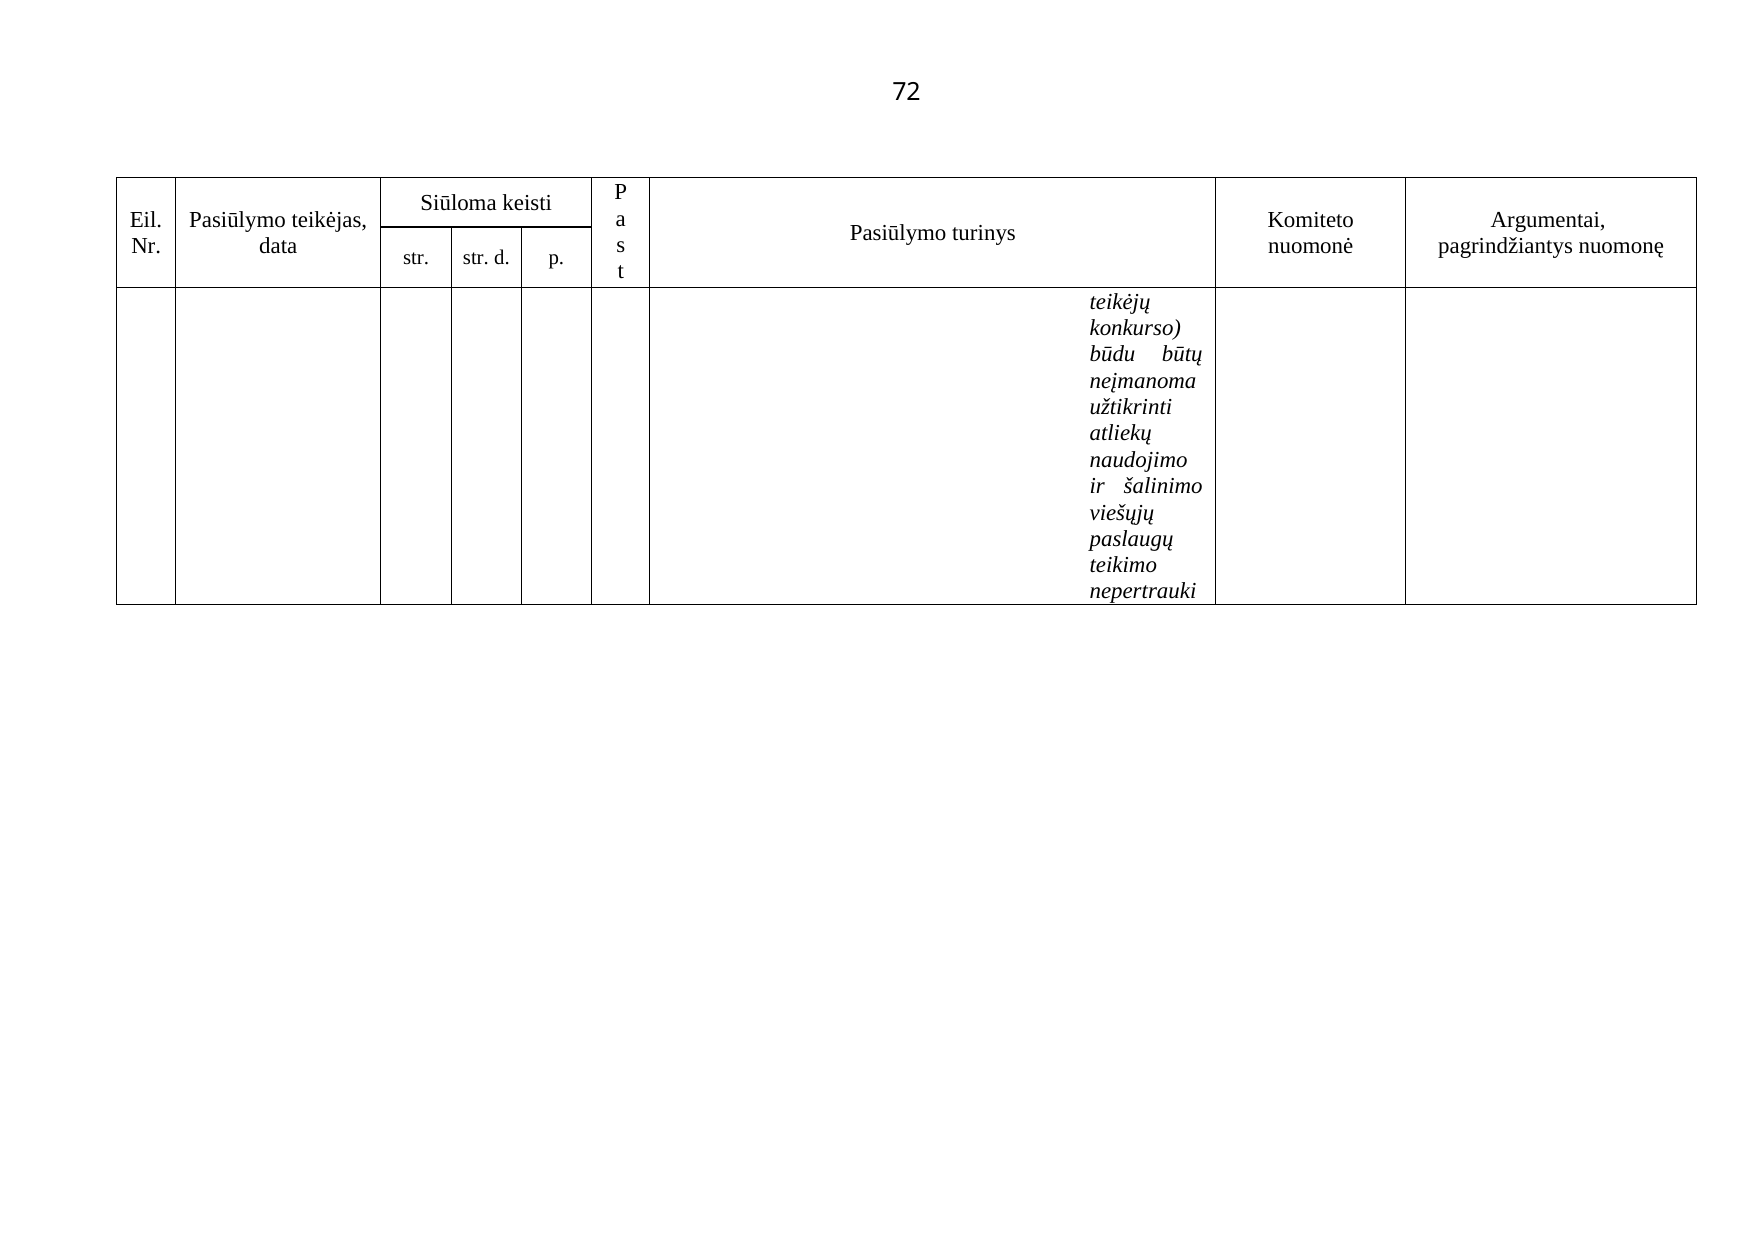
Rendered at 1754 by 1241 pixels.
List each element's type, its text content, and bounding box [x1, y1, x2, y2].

table_header Eil. Nr. [117, 178, 175, 287]
table_header Pastabos [592, 178, 649, 287]
table_cell [1406, 288, 1696, 604]
table_header Pasiūlymo teikėjas, data [176, 178, 380, 287]
table_cell [452, 288, 521, 604]
table_header Pasiūlymo turinys [650, 178, 1215, 287]
table_cell [592, 288, 649, 604]
table_header Siūloma keisti [381, 178, 591, 226]
table_cell str. d. [452, 228, 521, 287]
table_cell str. [381, 228, 451, 287]
table_header Argumentai, pagrindžiantys nuomonę [1406, 178, 1696, 287]
table_cell [176, 288, 380, 604]
table_cell [522, 288, 591, 604]
table_header Komiteto nuomonė [1216, 178, 1405, 287]
table_cell p. [522, 228, 591, 287]
table_cell [117, 288, 175, 604]
table_cell [1216, 288, 1405, 604]
table_cell [381, 288, 451, 604]
